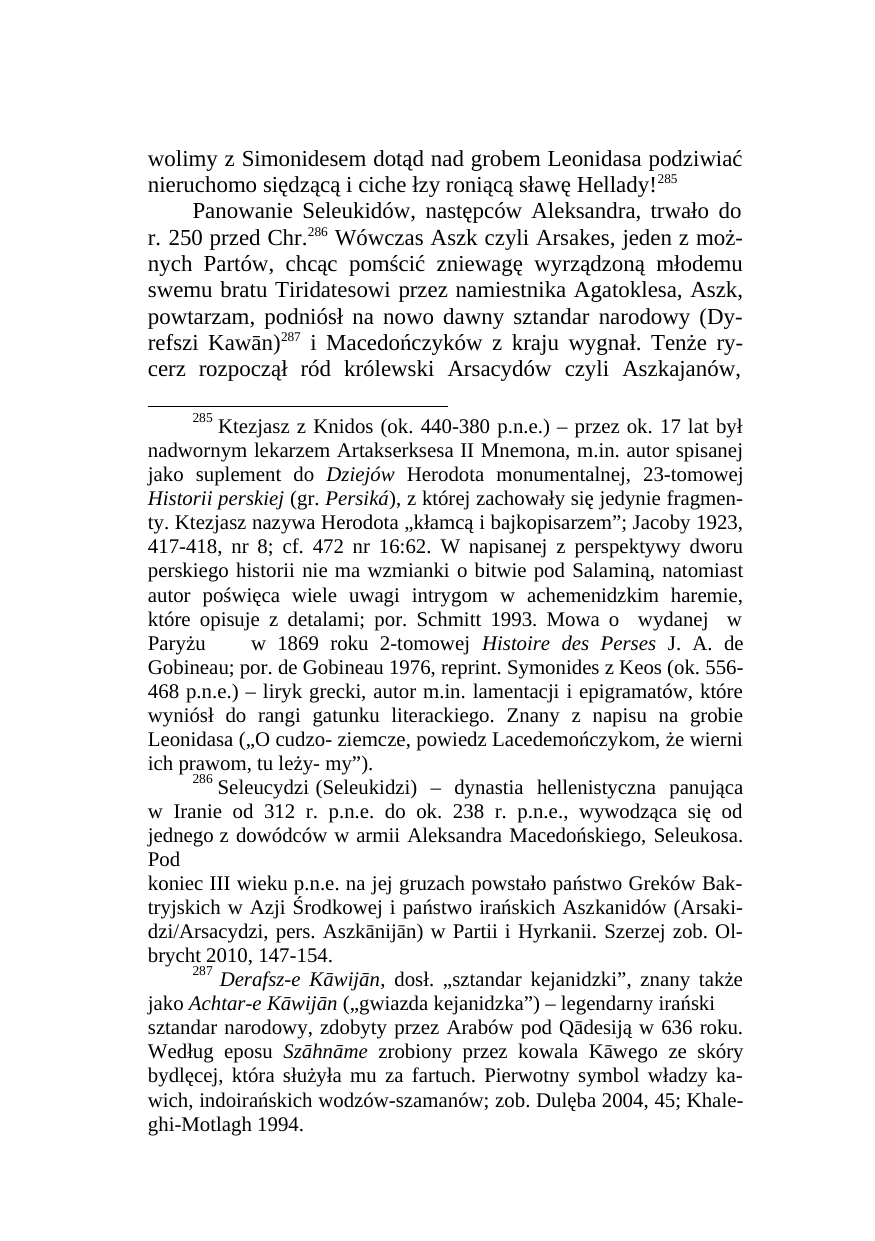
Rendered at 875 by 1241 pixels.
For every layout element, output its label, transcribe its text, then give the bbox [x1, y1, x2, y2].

text sztandar narodowy, zdobyty przez Arabów pod Qādesiją w 636 roku. Według eposu Szāhnāme zrobiony przez kowala Kāwego ze skóry bydlęcej, która służyła mu za fartuch. Pierwotny symbol władzy ka- wich, indoirańskich wodzów-szamanów; zob. Dulęba 2004, 45; Khale- ghi-Motlagh 1994. [148, 1015, 744, 1136]
text 286 Seleucydzi (Seleukidzi) – dynastia hellenistyczna panująca w Iranie od 312 r. p.n.e. do ok. 238 r. p.n.e., wywodząca się od jednego z dowódców w armii Aleksandra Macedońskiego, Seleukosa. Pod [148, 775, 743, 871]
text 287 Derafsz-e Kāwijān, dosł. „sztandar kejanidzki”, znany także jako Achtar-e Kāwijān („gwiazda kejanidzka”) – legendarny irański [148, 967, 743, 1015]
text Panowanie Seleukidów, następców Aleksandra, trwało do [192, 197, 757, 224]
text koniec III wieku p.n.e. na jej gruzach powstało państwo Greków Bak- tryjskich w Azji Środkowej i państwo irańskich Aszkanidów (Arsaki- dzi/Arsacydzi, pers. Aszkānijān) w Partii i Hyrkanii. Szerzej zob. Ol- brycht 2010, 147-154. [148, 871, 744, 967]
text wolimy z Simonidesem dotąd nad grobem Leonidasa podziwiać nieruchomo siędzącą i ciche łzy roniącą sławę Hellady!285 [148, 144, 744, 197]
list 250 przed Chr.286 Wówczas Aszk czyli Arsakes, jeden z moż- nych Partów, chcąc pomścić zniewagę wyrządzoną młodemu swemu bratu Tiridatesowi przez namiestnika Agatoklesa, Aszk, powtarzam, podniósł na nowo dawny sztandar narodowy (Dy- refszi Kawān)287 i Macedończyków z kraju wygnał. Tenże ry- cerz rozpoczął ród królewski Arsacydów czyli Aszkajanów, [148, 224, 744, 382]
text 285 Ktezjasz z Knidos (ok. 440-380 p.n.e.) – przez ok. 17 lat był nadwornym lekarzem Artakserksesa II Mnemona, m.in. autor spisanej jako suplement do Dziejów Herodota monumentalnej, 23-tomowej Historii perskiej (gr. Persiká), z której zachowały się jedynie fragmen- ty. Ktezjasz nazywa Herodota „kłamcą i bajkopisarzem”; Jacoby 1923, 417-418, nr 8; cf. 472 nr 16:62. W napisanej z perspektywy dworu perskiego historii nie ma wzmianki o bitwie pod Salaminą, natomiast autor poświęca wiele uwagi intrygom w achemenidzkim haremie, które opisuje z detalami; por. Schmitt 1993. Mowa o wydanej w Paryżu w 1869 roku 2-tomowej Histoire des Perses J. A. de Gobineau; por. de Gobineau 1976, reprint. Symonides z Keos (ok. 556-468 p.n.e.) – liryk grecki, autor m.in. lamentacji i epigramatów, które wyniósł do rangi gatunku literackiego. Znany z napisu na grobie Leonidasa („O cudzo- ziemcze, powiedz Lacedemończykom, że wierni ich prawom, tu leży- my”). [148, 405, 744, 775]
